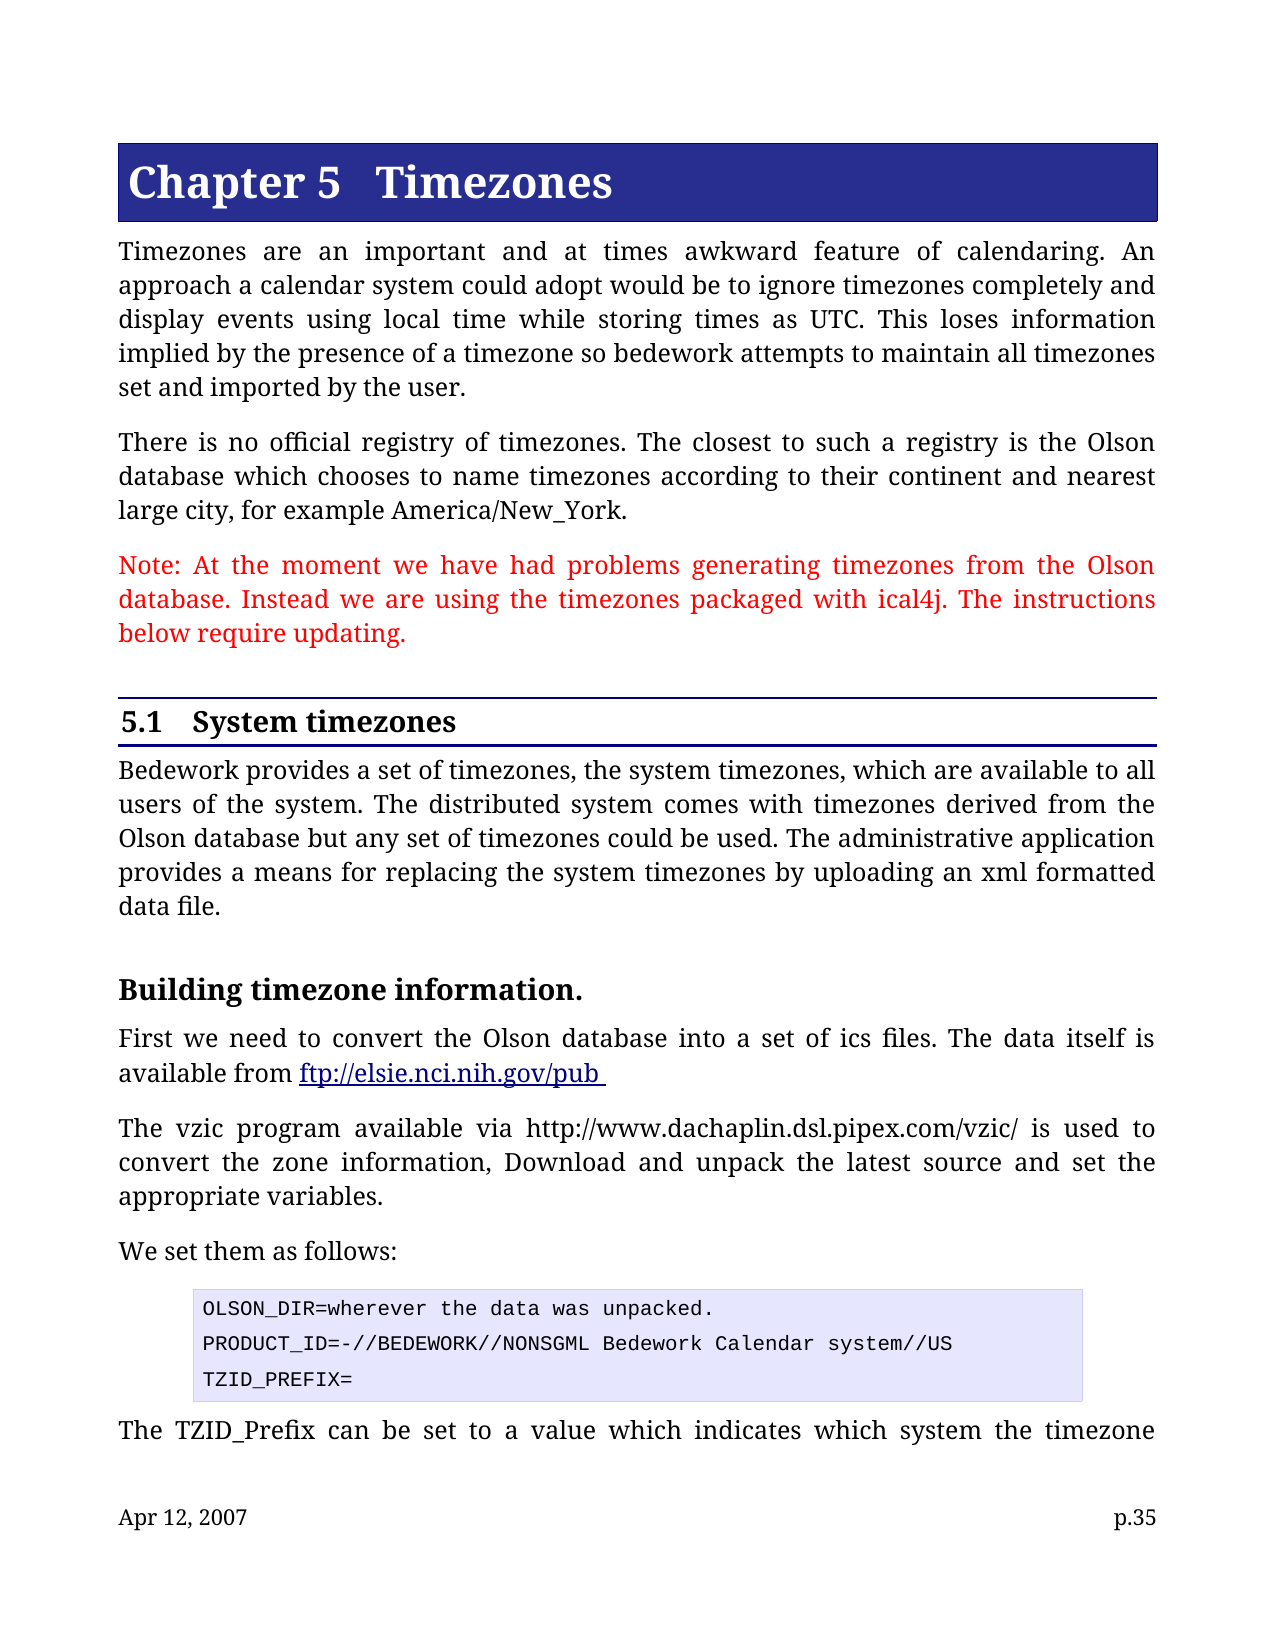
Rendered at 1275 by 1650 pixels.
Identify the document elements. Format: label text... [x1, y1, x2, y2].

text There is no official registry of timezones. The closest to such a registry is the Olson database which chooses to name timezones according to their continent and nearest large city, for example America/New_York. [118, 425, 1157, 527]
text The TZID_Prefix can be set to a value which indicates which system the timezone [118, 1413, 1157, 1447]
text OLSON_DIR=wherever the data was unpacked. [194, 1290, 1082, 1321]
text First we need to convert the Olson database into a set of ics files. The data itself is available from ftp://elsie.nci.nih.gov/pub [118, 1021, 1157, 1089]
subtitle Timezones [119, 144, 1157, 221]
subtitle Building timezone information. [118, 969, 1157, 1009]
text We set them as follows: [118, 1233, 1157, 1268]
text The vzic program available via http://www.dachaplin.dsl.pipex.com/vzic/ is used to convert the zone information, Download and unpack the latest source and set the appropriate variables. [118, 1110, 1157, 1212]
text Timezones are an important and at times awkward feature of calendaring. An approach a calendar system could adopt would be to ignore timezones completely and display events using local time while storing times as UTC. This loses information implied by the presence of a timezone so bedework attempts to maintain all timezones set and imported by the user. [118, 233, 1157, 404]
text TZID_PREFIX= [194, 1359, 1082, 1401]
text Note: At the moment we have had problems generating timezones from the Olson database. Instead we are using the timezones packaged with ical4j. The instructions below require updating. [118, 548, 1157, 650]
text PRODUCT_ID=-//BEDEWORK//NONSGML Bedework Calendar system//US [194, 1324, 1082, 1357]
text Bedework provides a set of timezones, the system timezones, which are available to all users of the system. The distributed system comes with timezones derived from the Olson database but any set of timezones could be used. The administrative application provides a means for replacing the system timezones by uploading an xml formatted data file. [118, 753, 1157, 923]
subtitle System timezones [118, 699, 1157, 744]
